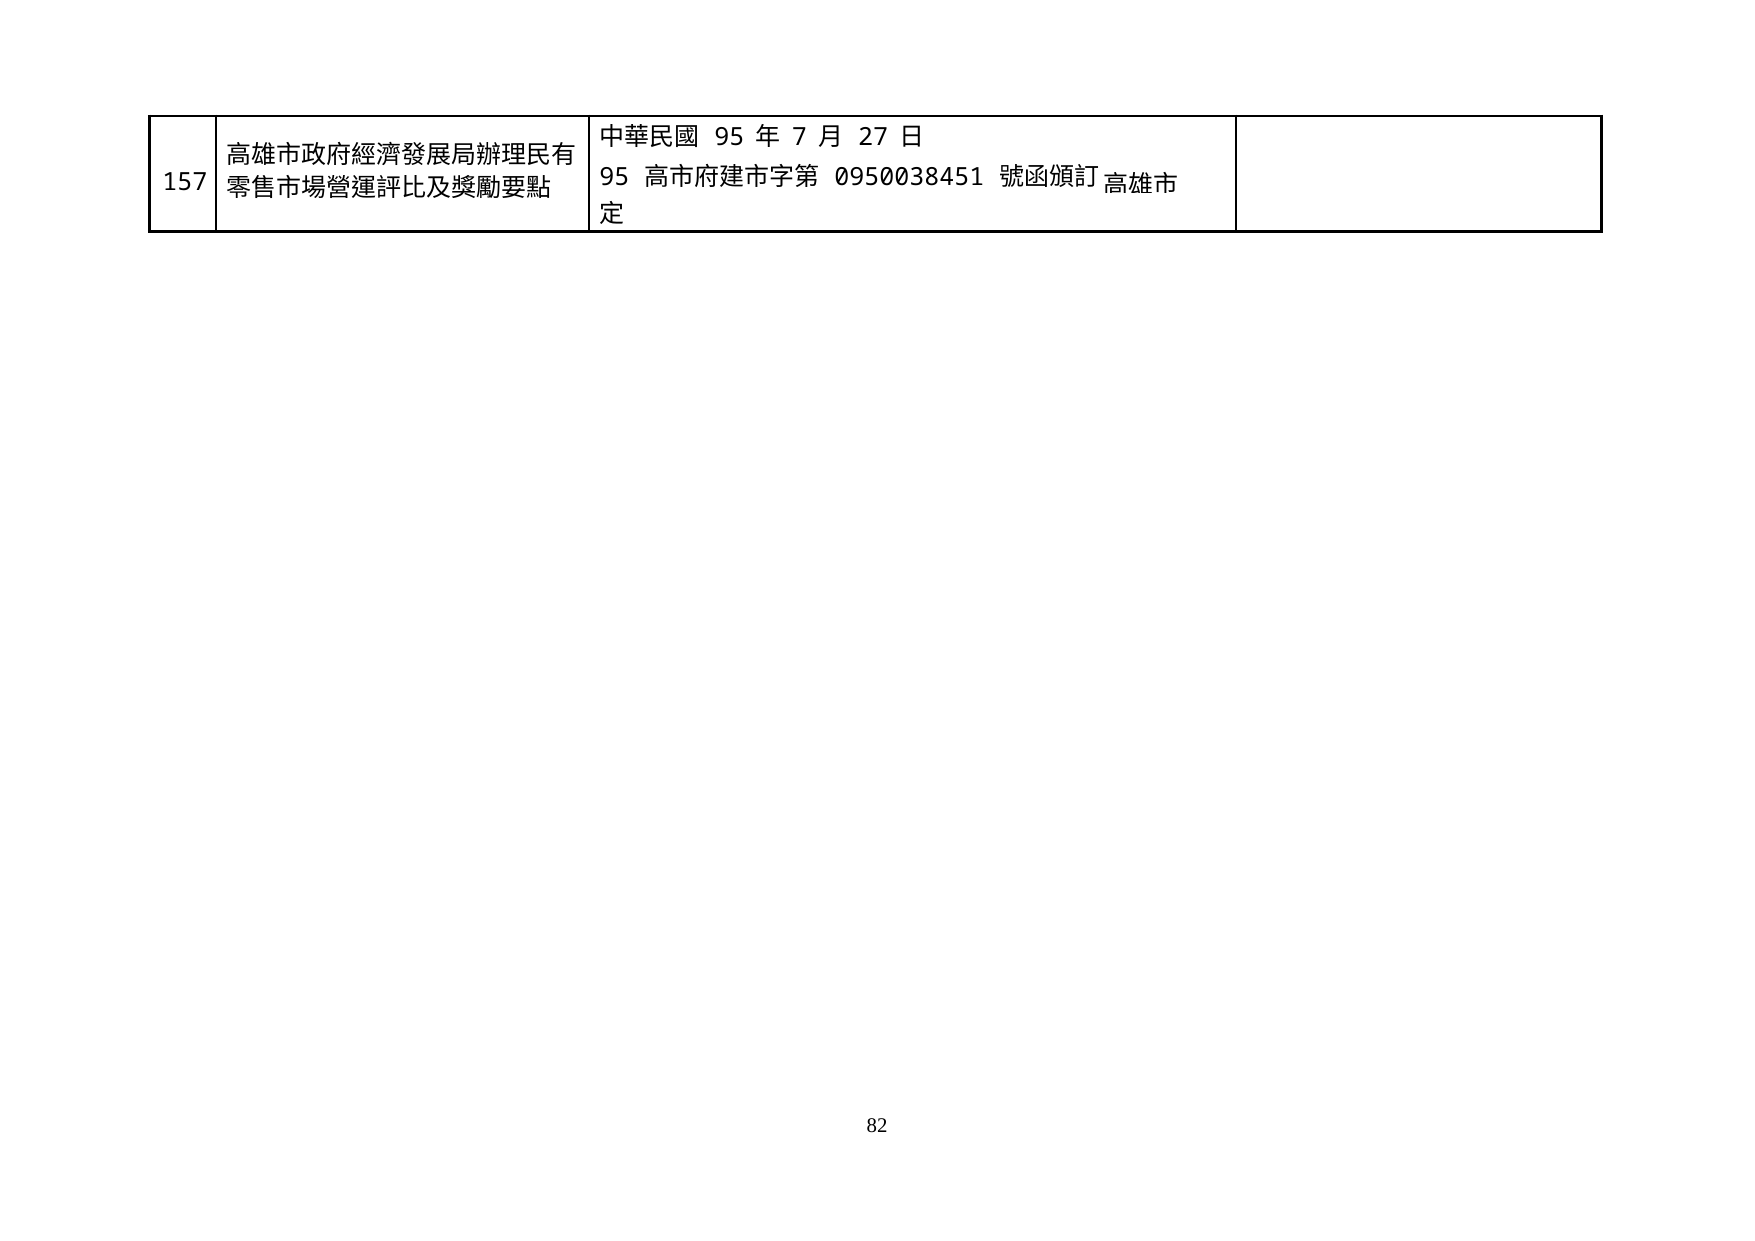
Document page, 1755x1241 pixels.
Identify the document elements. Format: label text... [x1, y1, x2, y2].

table_cell 中華民國 95年7月 27日 95 高市府建市字第 0950038451 號函頒訂 高雄市 定 [590, 117, 1235, 230]
table_cell 157 [151, 117, 215, 230]
table_cell [1237, 117, 1600, 230]
table_cell 高雄市政府經濟發展局辦理民有 零售市場營運評比及獎勵要點 [217, 117, 588, 230]
